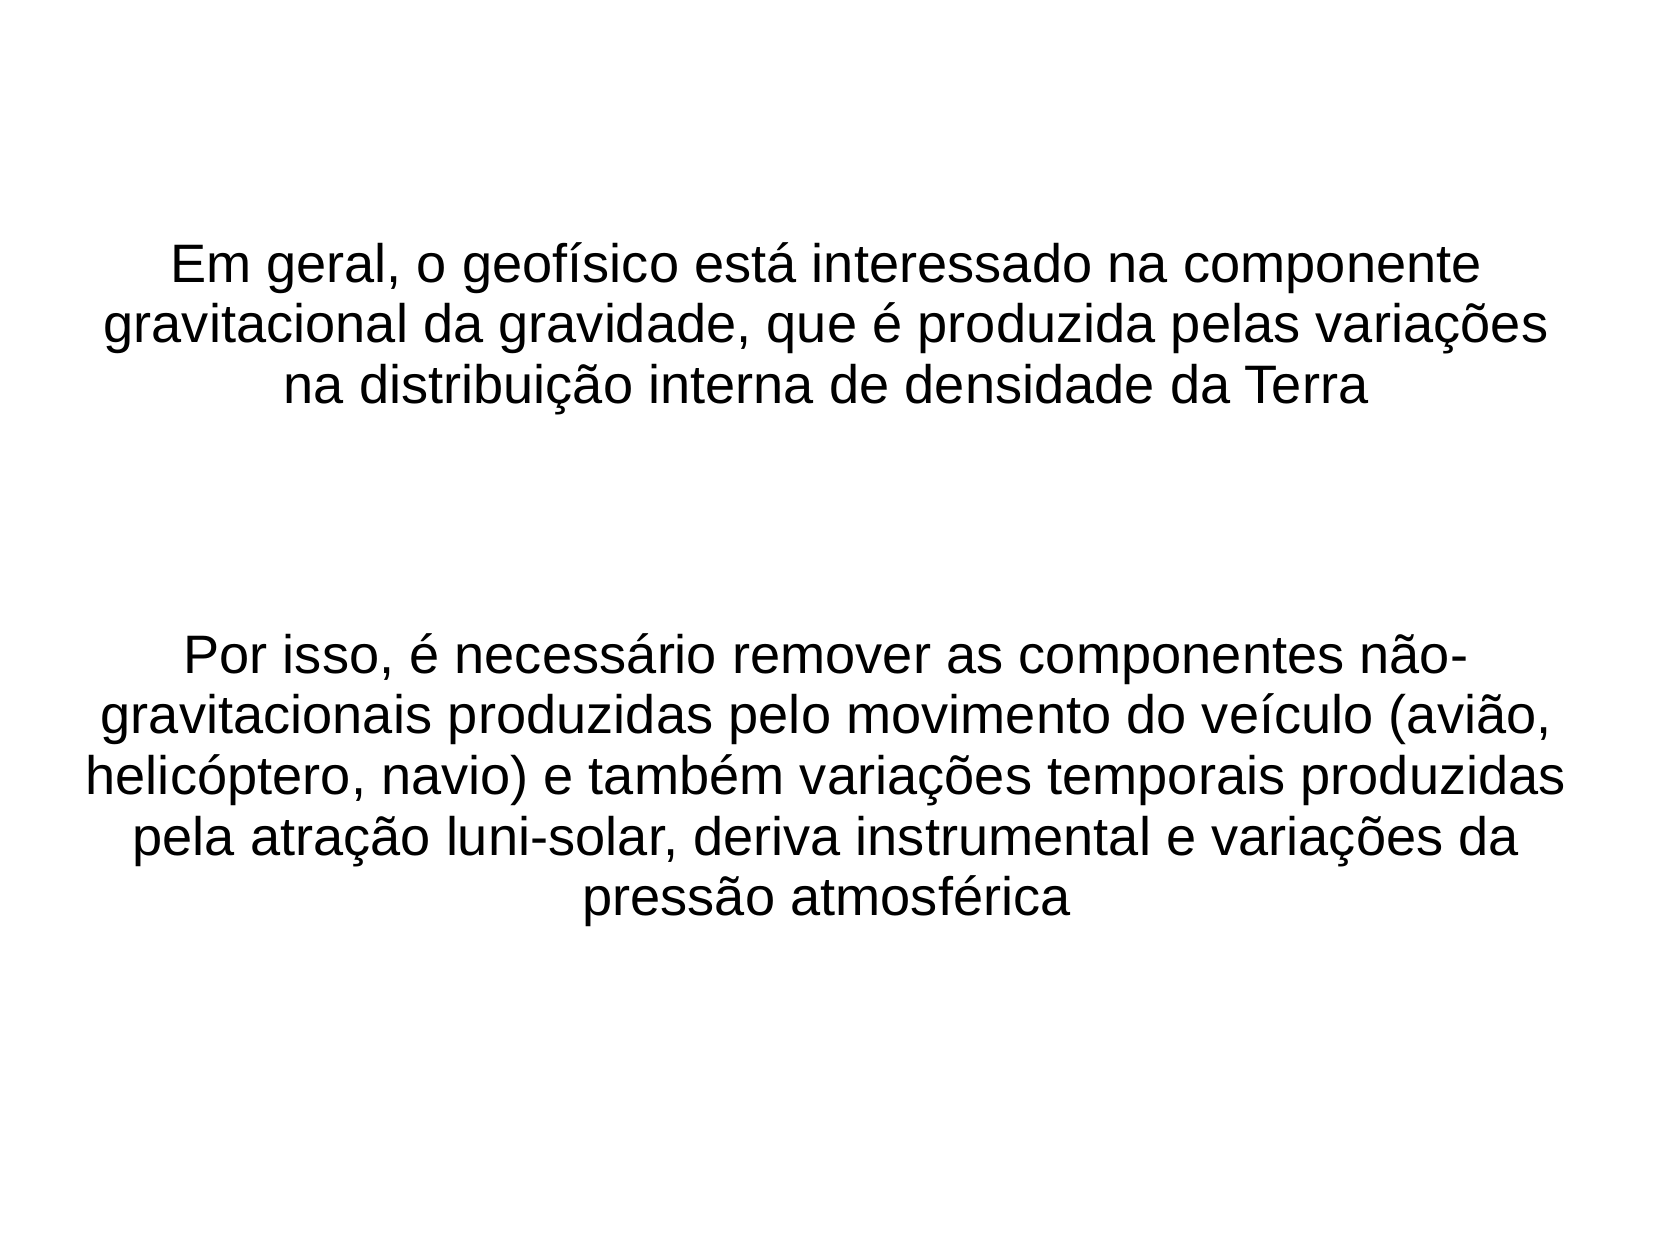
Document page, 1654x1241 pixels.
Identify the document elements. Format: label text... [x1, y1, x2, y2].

list Em geral, o geofísico está interessado na componente gravitacional da gravidade, que é produzida pelas variações na distribuição interna de densidade da Terra Por isso, é necessário remover as componentes não-gravitacionais produzidas pelo movimento do veículo (avião, helicóptero, navio) e também variações temporais produzidas pela atração luni-solar, deriva instrumental e variações da pressão atmosférica [82, 233, 1571, 1149]
